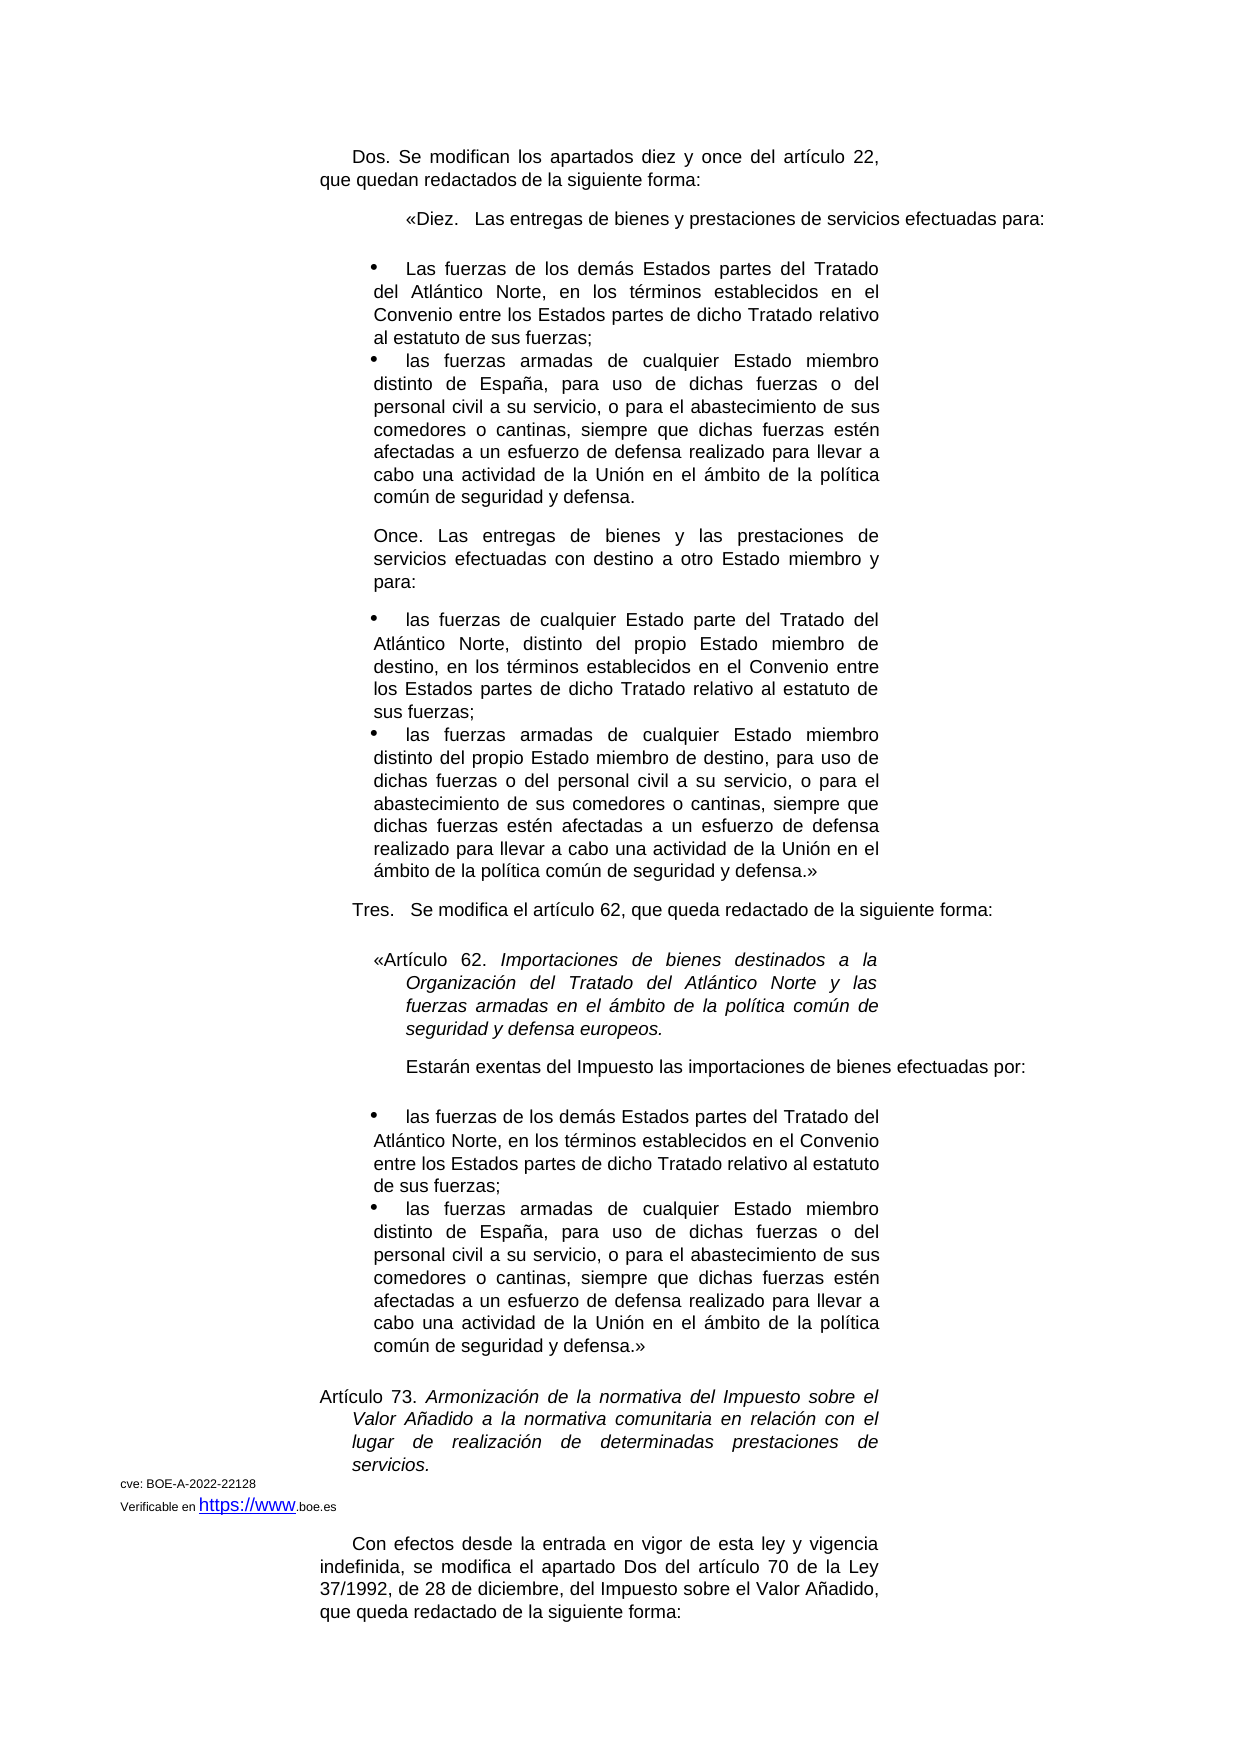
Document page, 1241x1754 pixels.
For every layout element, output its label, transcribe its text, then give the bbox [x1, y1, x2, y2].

text Artículo 73. Armonización de la normativa del Impuesto sobre el Valor Añadido a la normativa comunitaria en relación con el lugar de realización de determinadas prestaciones de servicios. [319, 1385, 880, 1475]
text cve: BOE-A-2022-22128 [120, 1477, 879, 1492]
text Con efectos desde la entrada en vigor de esta ley y vigencia indefinida, se modifica el apartado Dos del artículo 70 de la Ley 37/1992, de 28 de diciembre, del Impuesto sobre el Valor Añadido, que queda redactado de la siguiente forma: [319, 1533, 879, 1622]
list las fuerzas armadas de cualquier Estado miembro distinto del propio Estado miembro de destino, para uso de dichas fuerzas o del personal civil a su servicio, o para el abastecimiento de sus comedores o cantinas, siempre que dichas fuerzas estén afectadas a un esfuerzo de defensa realizado para llevar a cabo una actividad de la Unión en el ámbito de la política común de seguridad y defensa.» [338, 723, 879, 882]
list las fuerzas armadas de cualquier Estado miembro distinto de España, para uso de dichas fuerzas o del personal civil a su servicio, o para el abastecimiento de sus comedores o cantinas, siempre que dichas fuerzas estén afectadas a un esfuerzo de defensa realizado para llevar a cabo una actividad de la Unión en el ámbito de la política común de seguridad y defensa. [337, 349, 880, 508]
text Once. Las entregas de bienes y las prestaciones de servicios efectuadas con destino a otro Estado miembro y para: [373, 525, 879, 592]
list las fuerzas armadas de cualquier Estado miembro distinto de España, para uso de dichas fuerzas o del personal civil a su servicio, o para el abastecimiento de sus comedores o cantinas, siempre que dichas fuerzas estén afectadas a un esfuerzo de defensa realizado para llevar a cabo una actividad de la Unión en el ámbito de la política común de seguridad y defensa.» [337, 1198, 880, 1356]
list Las fuerzas de los demás Estados partes del Tratado del Atlántico Norte, en los términos establecidos en el Convenio entre los Estados partes de dicho Tratado relativo al estatuto de sus fuerzas; [337, 258, 879, 348]
text Tres. Se modifica el artículo 62, que queda redactado de la siguiente forma: [352, 899, 1122, 921]
text Estarán exentas del Impuesto las importaciones de bienes efectuadas por: [406, 1056, 1122, 1078]
text Verificable en https://www.boe.es [120, 1494, 879, 1516]
text «Artículo 62. Importaciones de bienes destinados a la Organización del Tratado del Atlántico Norte y las fuerzas armadas en el ámbito de la política común de seguridad y defensa europeos. [373, 949, 879, 1039]
list las fuerzas de los demás Estados partes del Tratado del Atlántico Norte, en los términos establecidos en el Convenio entre los Estados partes de dicho Tratado relativo al estatuto de sus fuerzas; [337, 1106, 879, 1197]
text Dos. Se modifican los apartados diez y once del artículo 22, que quedan redactados de la siguiente forma: [319, 146, 879, 190]
list las fuerzas de cualquier Estado parte del Tratado del Atlántico Norte, distinto del propio Estado miembro de destino, en los términos establecidos en el Convenio entre los Estados partes de dicho Tratado relativo al estatuto de sus fuerzas; [338, 609, 879, 722]
text «Diez. Las entregas de bienes y prestaciones de servicios efectuadas para: [406, 208, 1122, 229]
